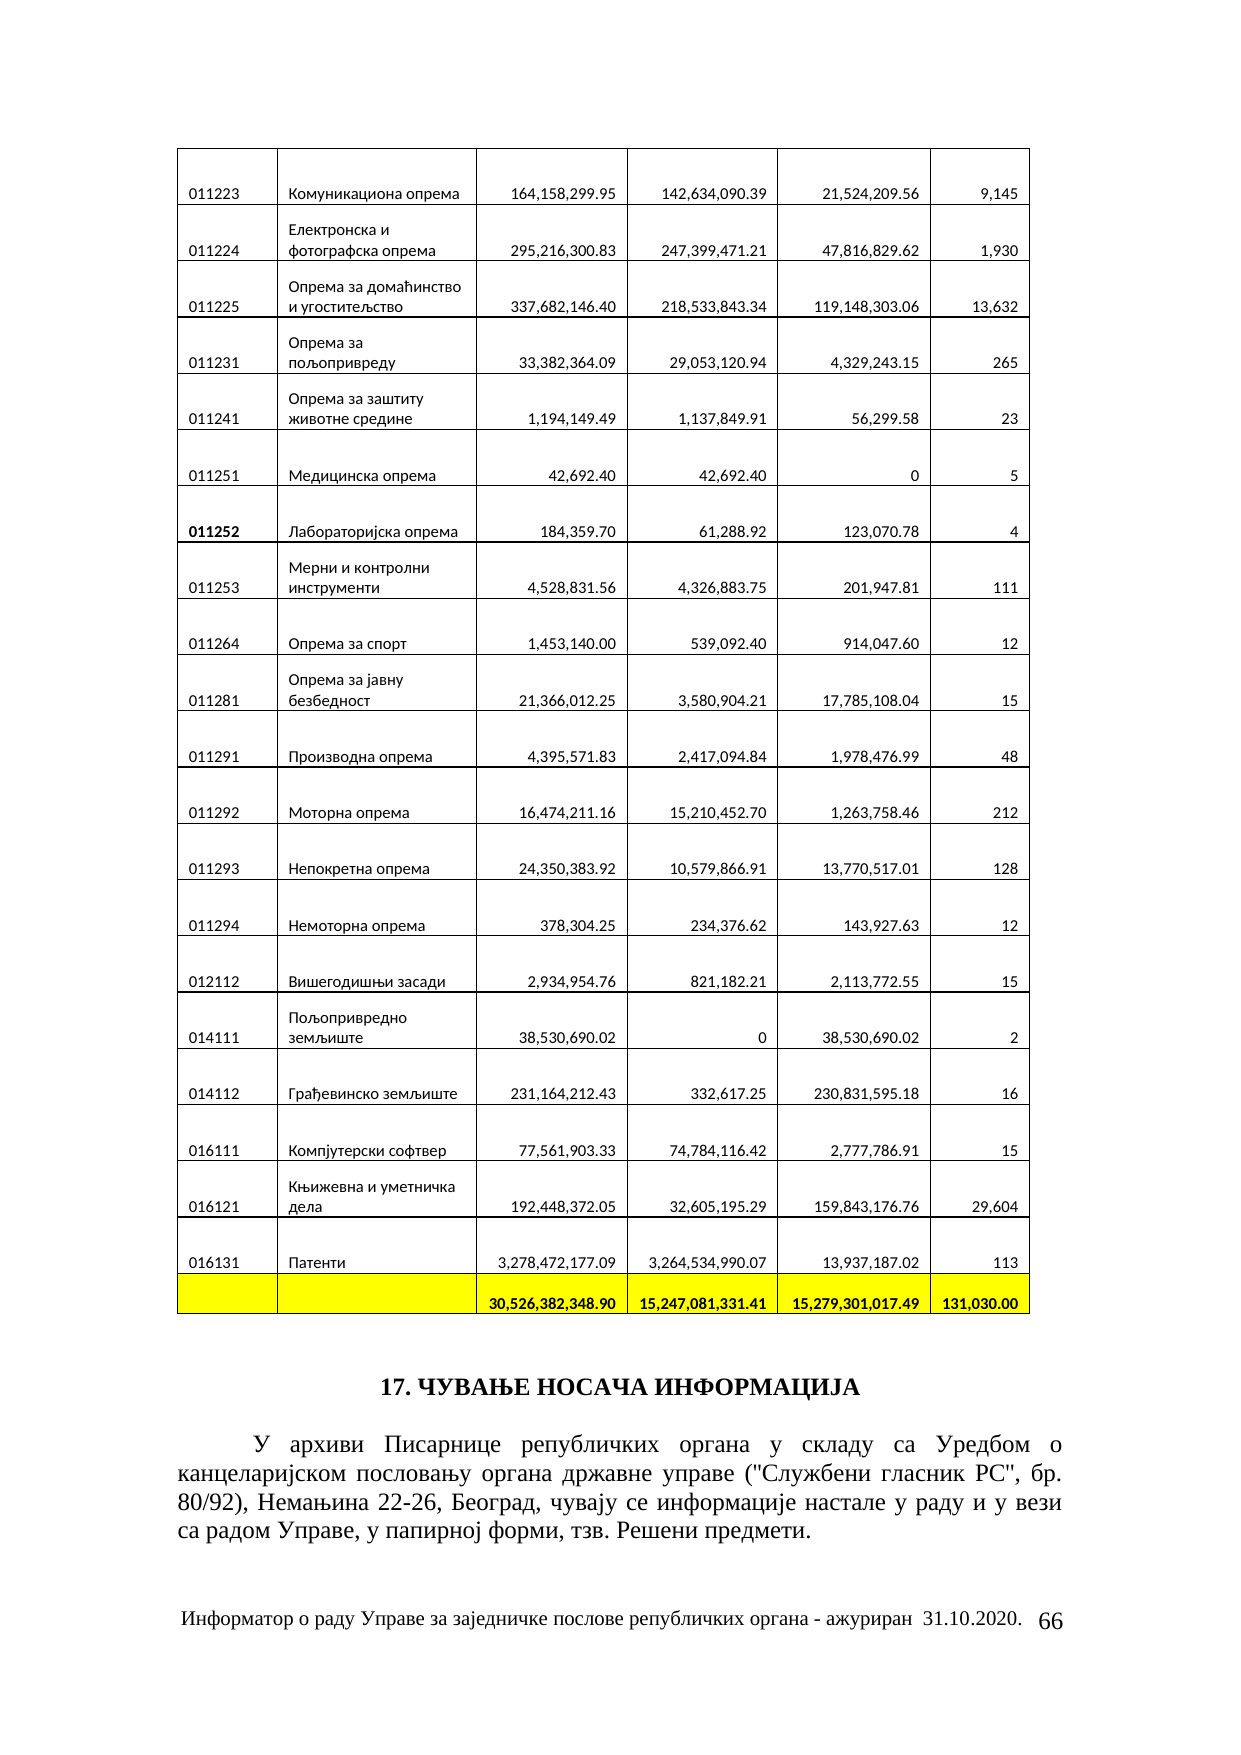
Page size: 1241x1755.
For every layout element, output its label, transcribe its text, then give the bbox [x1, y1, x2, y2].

table_cell 012112 [178, 936, 277, 991]
table_cell 4,329,243.15 [778, 318, 930, 373]
table_cell Непокретна опрема [278, 824, 476, 879]
table_cell 011231 [178, 318, 277, 373]
table_cell 016131 [178, 1218, 277, 1273]
table_cell 4,395,571.83 [477, 711, 627, 766]
table_cell 230,831,595.18 [778, 1049, 930, 1104]
table_cell 142,634,090.39 [628, 149, 777, 204]
table_cell 337,682,146.40 [477, 261, 627, 316]
table_cell 1,137,849.91 [628, 374, 777, 429]
table_cell 2,113,772.55 [778, 936, 930, 991]
table_cell 218,533,843.34 [628, 261, 777, 316]
table_cell [178, 1274, 277, 1313]
table_cell 29,053,120.94 [628, 318, 777, 373]
table_cell 016121 [178, 1161, 277, 1216]
table_cell 378,304.25 [477, 880, 627, 935]
table_cell Комуникациона опрема [278, 149, 476, 204]
table_cell 192,448,372.05 [477, 1161, 627, 1216]
table_cell 12 [931, 599, 1029, 654]
table_cell 15 [931, 655, 1029, 710]
table_cell 1,978,476.99 [778, 711, 930, 766]
table_cell 33,382,364.09 [477, 318, 627, 373]
table_cell 014112 [178, 1049, 277, 1104]
table_cell 164,158,299.95 [477, 149, 627, 204]
table_cell 21,366,012.25 [477, 655, 627, 710]
table_cell 128 [931, 824, 1029, 879]
table_cell 159,843,176.76 [778, 1161, 930, 1216]
table_cell 2,417,094.84 [628, 711, 777, 766]
table_cell 295,216,300.83 [477, 205, 627, 260]
table_cell 4,326,883.75 [628, 543, 777, 598]
table_cell Производна опрема [278, 711, 476, 766]
table_cell Електронска и фотографска опрема [278, 205, 476, 260]
table_cell 2 [931, 993, 1029, 1048]
table_cell 011292 [178, 768, 277, 823]
table_cell 24,350,383.92 [477, 824, 627, 879]
table_cell 184,359.70 [477, 486, 627, 541]
table_cell 61,288.92 [628, 486, 777, 541]
table_cell 014111 [178, 993, 277, 1048]
table_cell 011264 [178, 599, 277, 654]
table_cell 1,263,758.46 [778, 768, 930, 823]
table_cell 47,816,829.62 [778, 205, 930, 260]
table_cell Медицинска опрема [278, 430, 476, 485]
table_cell 3,264,534,990.07 [628, 1218, 777, 1273]
table_cell 247,399,471.21 [628, 205, 777, 260]
table_cell 15,210,452.70 [628, 768, 777, 823]
table_cell 38,530,690.02 [477, 993, 627, 1048]
table_cell Немоторна опрема [278, 880, 476, 935]
table_cell Опрема за домаћинство и угоститељство [278, 261, 476, 316]
table_cell 3,580,904.21 [628, 655, 777, 710]
table_cell 42,692.40 [628, 430, 777, 485]
table_cell 016111 [178, 1105, 277, 1160]
table_cell 2,777,786.91 [778, 1105, 930, 1160]
text У архиви Писарнице републичких органа у складу са Уредбом о канцеларијском пословању органа државне управе (''Службени гласник РС'', бр. 80/92), Немањина 22-26, Београд, чувају се информације настале у раду и у вези са радом Управе, у папирној форми, тзв. Решени предмети. [177, 1429, 1063, 1544]
table_cell Опрема за спорт [278, 599, 476, 654]
table_cell 3,278,472,177.09 [477, 1218, 627, 1273]
table_cell Патенти [278, 1218, 476, 1273]
table_cell 123,070.78 [778, 486, 930, 541]
table_cell 15 [931, 936, 1029, 991]
table_cell 15,279,301,017.49 [778, 1274, 930, 1313]
table_cell 332,617.25 [628, 1049, 777, 1104]
table_cell 111 [931, 543, 1029, 598]
table_cell 13,937,187.02 [778, 1218, 930, 1273]
table_cell 201,947.81 [778, 543, 930, 598]
table_cell 16,474,211.16 [477, 768, 627, 823]
table_cell 2,934,954.76 [477, 936, 627, 991]
table_cell 42,692.40 [477, 430, 627, 485]
table_cell 15,247,081,331.41 [628, 1274, 777, 1313]
table_cell 56,299.58 [778, 374, 930, 429]
table_cell 0 [628, 993, 777, 1048]
table_cell 17,785,108.04 [778, 655, 930, 710]
table_cell Вишегодишњи засади [278, 936, 476, 991]
table_cell 113 [931, 1218, 1029, 1273]
table_cell 5 [931, 430, 1029, 485]
table_cell Моторна опрема [278, 768, 476, 823]
table_cell 119,148,303.06 [778, 261, 930, 316]
table_cell 1,453,140.00 [477, 599, 627, 654]
table_cell 011223 [178, 149, 277, 204]
table_cell 539,092.40 [628, 599, 777, 654]
table_cell 77,561,903.33 [477, 1105, 627, 1160]
table_cell 15 [931, 1105, 1029, 1160]
table_cell Опрема за јавну безбедност [278, 655, 476, 710]
table_cell Опрема за пољопривреду [278, 318, 476, 373]
table_cell 212 [931, 768, 1029, 823]
table_cell Пољопривредно земљиште [278, 993, 476, 1048]
table_cell 265 [931, 318, 1029, 373]
table_cell 16 [931, 1049, 1029, 1104]
table_cell [278, 1274, 476, 1313]
table_cell 38,530,690.02 [778, 993, 930, 1048]
table_cell 29,604 [931, 1161, 1029, 1216]
table_cell Опрема за заштиту животне средине [278, 374, 476, 429]
table_cell 12 [931, 880, 1029, 935]
table_cell 13,632 [931, 261, 1029, 316]
table_cell Лабораторијска опрема [278, 486, 476, 541]
table_cell 914,047.60 [778, 599, 930, 654]
table_cell 21,524,209.56 [778, 149, 930, 204]
table_cell 4,528,831.56 [477, 543, 627, 598]
table_cell 9,145 [931, 149, 1029, 204]
text 17. ЧУВАЊЕ НОСАЧА ИНФОРМАЦИЈА [177, 1372, 1063, 1401]
table_cell 011291 [178, 711, 277, 766]
table_cell 1,194,149.49 [477, 374, 627, 429]
table_cell 011281 [178, 655, 277, 710]
table_cell 74,784,116.42 [628, 1105, 777, 1160]
table_cell 0 [778, 430, 930, 485]
table_cell 23 [931, 374, 1029, 429]
table_cell 011253 [178, 543, 277, 598]
table_cell 131,030.00 [931, 1274, 1029, 1313]
table_cell 4 [931, 486, 1029, 541]
table_cell 011224 [178, 205, 277, 260]
table_cell 231,164,212.43 [477, 1049, 627, 1104]
table_cell 011252 [178, 486, 277, 541]
table_cell 011294 [178, 880, 277, 935]
table_cell 011241 [178, 374, 277, 429]
table_cell 48 [931, 711, 1029, 766]
table_cell 10,579,866.91 [628, 824, 777, 879]
table_cell 13,770,517.01 [778, 824, 930, 879]
table_cell Грађевинско земљиште [278, 1049, 476, 1104]
table_cell 011251 [178, 430, 277, 485]
table_cell 011293 [178, 824, 277, 879]
table_cell 821,182.21 [628, 936, 777, 991]
table_cell Мерни и контролни инструменти [278, 543, 476, 598]
table_cell 30,526,382,348.90 [477, 1274, 627, 1313]
table_cell 1,930 [931, 205, 1029, 260]
table_cell 143,927.63 [778, 880, 930, 935]
table_cell 234,376.62 [628, 880, 777, 935]
table_cell Компјутерски софтвер [278, 1105, 476, 1160]
table_cell 011225 [178, 261, 277, 316]
table_cell Књижевна и уметничка дела [278, 1161, 476, 1216]
table_cell 32,605,195.29 [628, 1161, 777, 1216]
